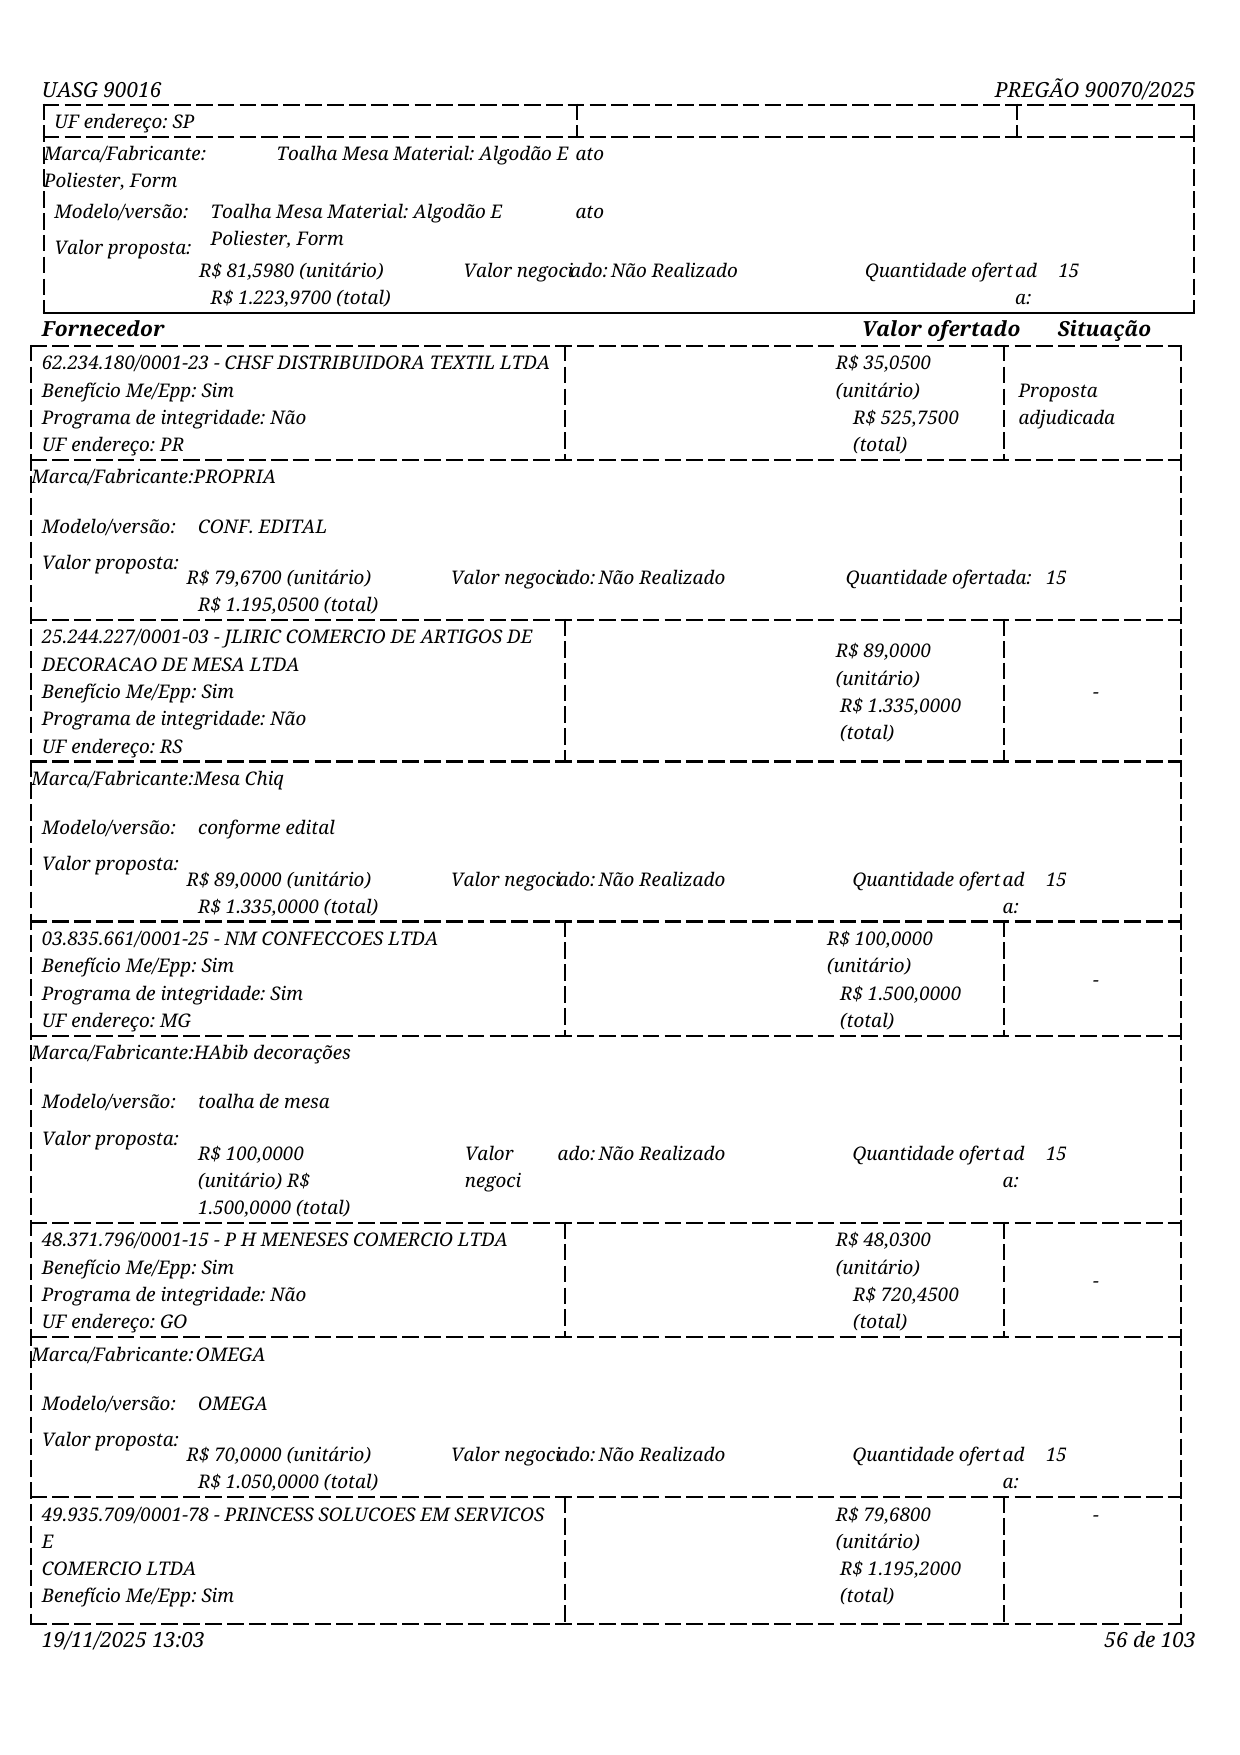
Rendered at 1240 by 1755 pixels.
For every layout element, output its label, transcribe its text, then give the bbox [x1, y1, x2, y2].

table_cell Modelo/versão: Valor proposta: [31, 510, 186, 619]
table_cell R$ 70,0000 (unitário) Valor negoci R$ 1.050,0000 (total) [186, 1437, 564, 1496]
table_cell R$ 79,6700 (unitário) Valor negoci R$ 1.195,0500 (total) [186, 560, 564, 619]
table_cell [1088, 1336, 1181, 1387]
table_cell - [1088, 1496, 1181, 1623]
table_cell ado: Não Realizado [565, 861, 827, 920]
table_cell Marca/Fabricante: Toalha Mesa Material: Algodão E Poliester, Form [44, 136, 577, 195]
table_cell Marca/Fabricante: OMEGA [31, 1336, 564, 1387]
table_cell Modelo/versão: Valor proposta: [31, 1086, 186, 1222]
table_cell [848, 136, 1017, 195]
table_cell [1088, 1035, 1181, 1086]
table_cell [565, 1222, 827, 1336]
table_cell UF endereço: SP [44, 104, 577, 136]
table_cell [827, 1336, 1004, 1387]
table_header 62.234.180/0001-23 - CHSF DISTRIBUIDORA TEXTIL LTDA Benefício Me/Epp: Sim Programa de integridade: Não UF endereço: PR [31, 345, 564, 459]
table_cell R$ 89,0000 (unitário) R$ 1.335,0000 (total) [827, 619, 1004, 760]
table_cell [827, 459, 1181, 510]
table_cell R$ 79,6800 (unitário) R$ 1.195,2000 (total) [827, 1496, 1004, 1623]
table_cell - [1088, 920, 1181, 1034]
table_cell conforme edital [186, 812, 564, 861]
table_cell [565, 1035, 827, 1086]
table_cell [1088, 1387, 1181, 1437]
table_cell [1004, 812, 1088, 861]
table_cell 15 [1035, 560, 1181, 619]
table_cell R$ 81,5980 (unitário) Valor negoci R$ 1.223,9700 (total) [199, 253, 577, 312]
table_cell [1004, 619, 1088, 760]
table_cell R$ 89,0000 (unitário) Valor negoci R$ 1.335,0000 (total) [186, 861, 564, 920]
table_cell ado: Não Realizado [565, 560, 827, 619]
table_cell [848, 104, 1017, 136]
table_cell [1017, 104, 1194, 136]
table_cell ada: [1017, 253, 1048, 312]
table_cell 49.935.709/0001-78 - PRINCESS SOLUCOES EM SERVICOS E COMERCIO LTDA Benefício Me/Epp: Sim [31, 1496, 564, 1623]
table_cell [1004, 1086, 1088, 1135]
table_cell R$ 100,0000 (unitário) R$ 1.500,0000 (total) [186, 1135, 464, 1222]
table_header [565, 345, 827, 459]
table_cell 15 [1035, 861, 1088, 920]
table_cell Modelo/versão: Valor proposta: [31, 1387, 186, 1496]
table_cell ado: Não Realizado [565, 1135, 827, 1222]
table_cell Valor negoci [465, 1135, 564, 1222]
table_cell [1017, 136, 1194, 195]
table_cell - [1088, 1222, 1181, 1336]
table_cell [565, 459, 827, 510]
table_cell ato [577, 195, 848, 252]
table_cell R$ 100,0000 (unitário) R$ 1.500,0000 (total) [827, 920, 1004, 1034]
table_cell [565, 1336, 827, 1387]
table_cell Marca/Fabricante: PROPRIA [31, 459, 564, 510]
table_cell [565, 1387, 827, 1437]
table_cell Marca/Fabricante: Mesa Chiq [31, 760, 564, 812]
table_cell Quantidade ofert [827, 861, 1004, 920]
table_cell [1088, 1135, 1181, 1222]
table_cell [465, 1035, 564, 1086]
table_cell Modelo/versão: Valor proposta: [44, 195, 199, 312]
table_cell R$ 48,0300 (unitário) R$ 720,4500 (total) [827, 1222, 1004, 1336]
table_cell [565, 1086, 827, 1135]
table_cell 15 [1035, 1135, 1088, 1222]
table_cell ato [577, 136, 848, 195]
table_cell [848, 195, 1017, 252]
table_cell ada: [1004, 1135, 1035, 1222]
table_cell [565, 619, 827, 760]
table_cell [827, 1086, 1004, 1135]
table_cell [1088, 861, 1181, 920]
table_cell 48.371.796/0001-15 - P H MENESES COMERCIO LTDA Benefício Me/Epp: Sim Programa de integridade: Não UF endereço: GO [31, 1222, 564, 1336]
table_cell [1088, 760, 1181, 812]
table_cell [1004, 1336, 1088, 1387]
table_cell 15 [1035, 1437, 1088, 1496]
table_cell [1004, 1496, 1088, 1623]
table_cell [1004, 1222, 1088, 1336]
table_cell OMEGA [186, 1387, 564, 1437]
table_cell [827, 812, 1004, 861]
table_cell [827, 760, 1004, 812]
table_cell - [1088, 619, 1181, 760]
table_cell Toalha Mesa Material: Algodão E Poliester, Form [199, 195, 577, 252]
table_cell [827, 1387, 1004, 1437]
table_cell Quantidade ofert [827, 1135, 1004, 1222]
table_cell ado: Não Realizado [577, 253, 848, 312]
table_cell [1004, 760, 1088, 812]
table_cell 25.244.227/0001-03 - JLIRIC COMERCIO DE ARTIGOS DE DECORACAO DE MESA LTDA Benefício Me/Epp: Sim Programa de integridade: Não UF endereço: RS [31, 619, 564, 760]
table_cell [565, 760, 827, 812]
table_header Proposta adjudicada [1004, 345, 1181, 459]
table_cell [1088, 1086, 1181, 1135]
table_cell [827, 1035, 1004, 1086]
table_cell [827, 510, 1181, 559]
table_cell toalha de mesa [186, 1086, 464, 1135]
table_cell [1088, 1437, 1181, 1496]
table_cell [565, 510, 827, 559]
table_cell 03.835.661/0001-25 - NM CONFECCOES LTDA Benefício Me/Epp: Sim Programa de integridade: Sim UF endereço: MG [31, 920, 464, 1034]
table_cell [1017, 195, 1194, 252]
table_cell [1088, 812, 1181, 861]
table_cell [565, 1496, 827, 1623]
table_cell Quantidade ofertada: [827, 560, 1035, 619]
table_cell [565, 920, 827, 1034]
table_cell ada: [1004, 861, 1035, 920]
table_cell [1004, 1035, 1088, 1086]
table_cell Quantidade ofert [848, 253, 1017, 312]
text Fornecedor Valor ofertado Situação [42, 314, 1198, 342]
table_cell Modelo/versão: Valor proposta: [31, 812, 186, 920]
table_cell ado: Não Realizado [565, 1437, 827, 1496]
table_cell Quantidade ofert [827, 1437, 1004, 1496]
table_cell [1004, 1387, 1088, 1437]
table_cell [465, 1086, 564, 1135]
table_cell 15 [1048, 253, 1194, 312]
table_cell [577, 104, 848, 136]
table_cell [565, 812, 827, 861]
table_cell ada: [1004, 1437, 1035, 1496]
table_header R$ 35,0500 (unitário) R$ 525,7500 (total) [827, 345, 1004, 459]
table_cell [1004, 920, 1088, 1034]
table_cell [465, 920, 564, 1034]
table_cell CONF. EDITAL [186, 510, 564, 559]
table_cell Marca/Fabricante: HAbib decorações [31, 1035, 464, 1086]
